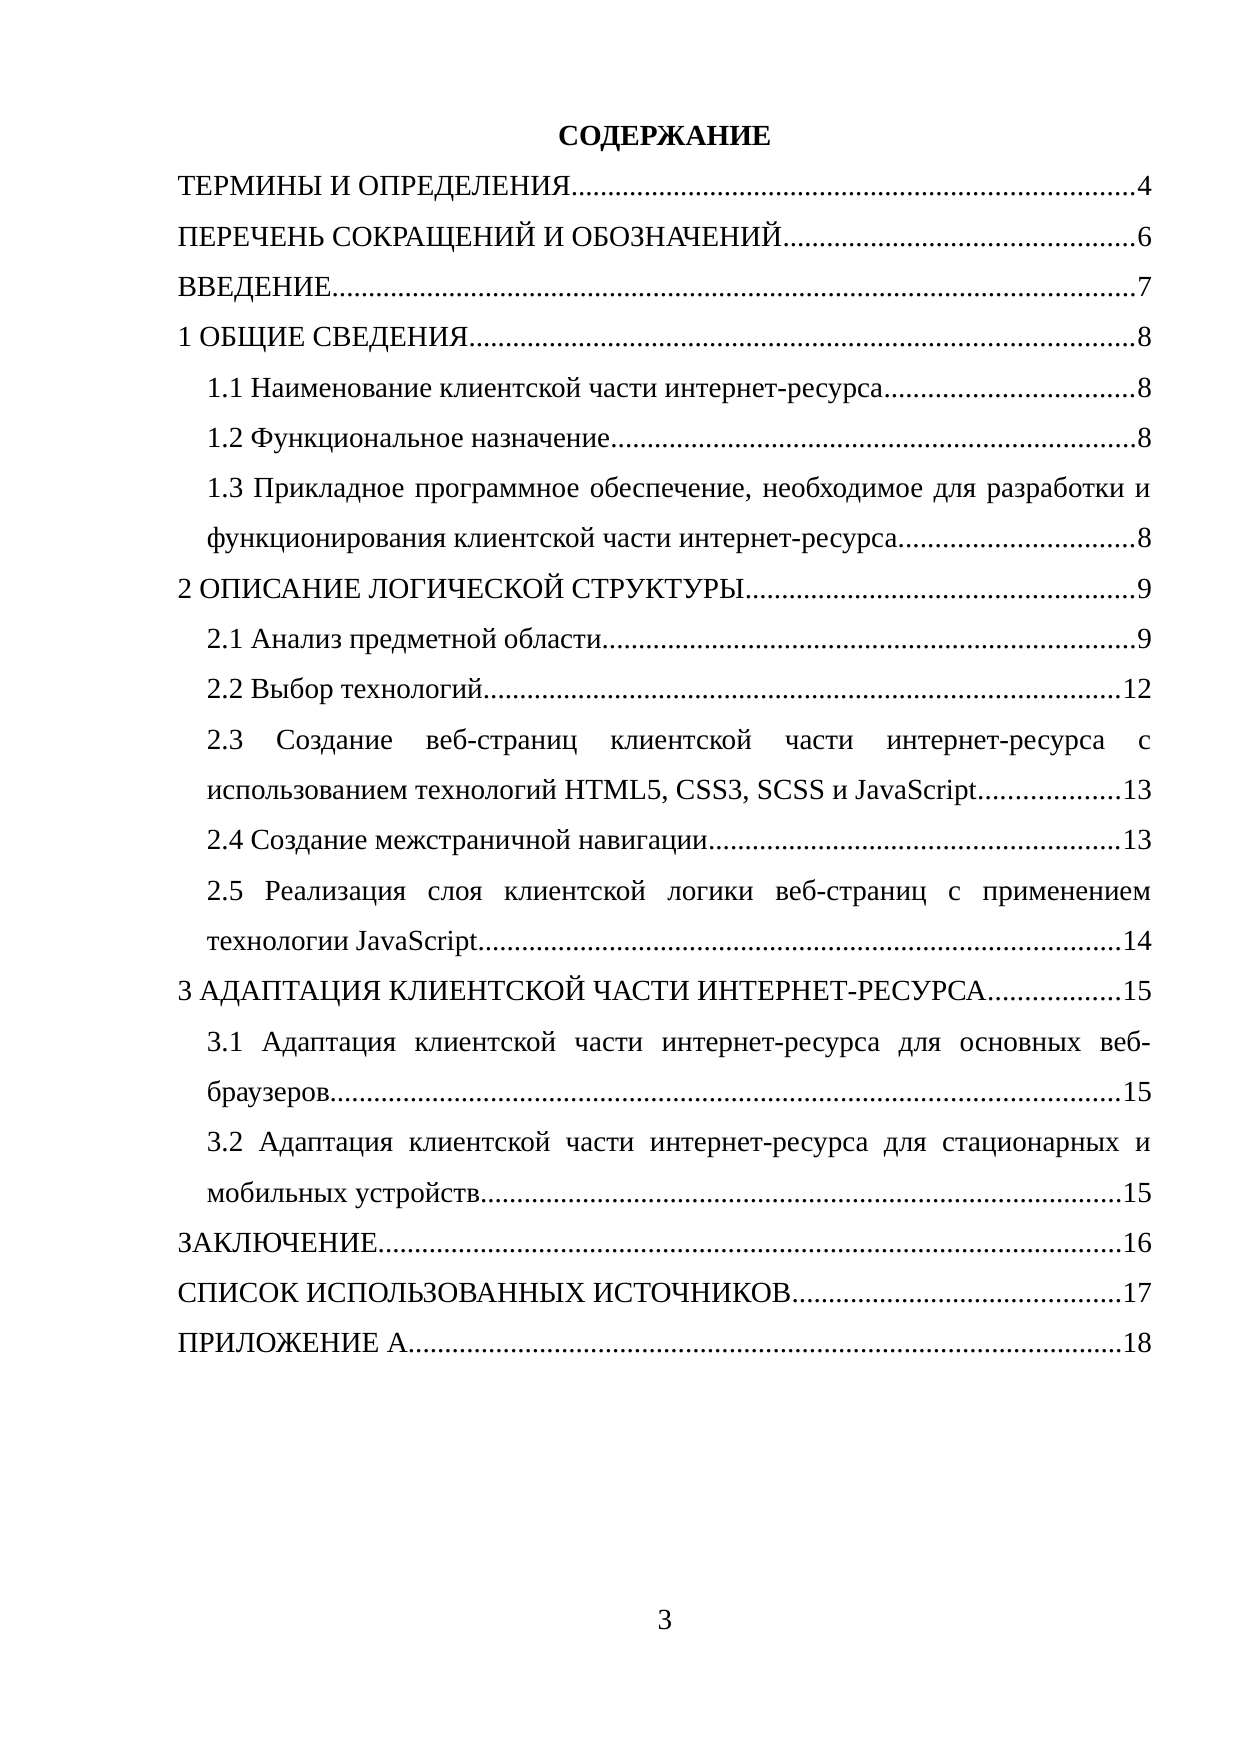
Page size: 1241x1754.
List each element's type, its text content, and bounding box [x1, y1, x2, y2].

text ПЕРЕЧЕНЬ СОКРАЩЕНИЙ И ОБОЗНАЧЕНИЙ 6 [177, 219, 1152, 252]
text 1.1 Наименование клиентской части интернет-ресурса 8 [207, 370, 1152, 403]
text СПИСОК ИСПОЛЬЗОВАННЫХ ИСТОЧНИКОВ 17 [177, 1275, 1152, 1309]
text 3 АДАПТАЦИЯ КЛИЕНТСКОЙ ЧАСТИ ИНТЕРНЕТ-РЕСУРСА 15 [177, 973, 1152, 1007]
text ПРИЛОЖЕНИЕ А 18 [177, 1326, 1152, 1359]
title СОДЕРЖАНИЕ [177, 118, 1152, 152]
text 2 ОПИСАНИЕ ЛОГИЧЕСКОЙ СТРУКТУРЫ 9 [177, 571, 1152, 604]
text 2.5 Реализация слоя клиентской логики веб-страниц с применением технологии JavaScript 14 [207, 873, 1152, 957]
text ЗАКЛЮЧЕНИЕ 16 [177, 1225, 1152, 1258]
text 1.3 Прикладное программное обеспечение, необходимое для разработки и функционирования клиентской части интернет-ресурса 8 [207, 470, 1152, 554]
text 2.4 Создание межстраничной навигации 13 [207, 822, 1152, 856]
text 3.2 Адаптация клиентской части интернет-ресурса для стационарных и мобильных устройств 15 [207, 1124, 1152, 1208]
text 2.1 Анализ предметной области 9 [207, 621, 1152, 655]
text 1 ОБЩИЕ СВЕДЕНИЯ 8 [177, 319, 1152, 353]
text 1.2 Функциональное назначение 8 [207, 420, 1152, 453]
text ТЕРМИНЫ И ОПРЕДЕЛЕНИЯ 4 [177, 168, 1152, 202]
text 2.2 Выбор технологий 12 [207, 672, 1152, 705]
text ВВЕДЕНИЕ 7 [177, 269, 1152, 303]
text 3.1 Адаптация клиентской части интернет-ресурса для основных веб-браузеров 15 [207, 1024, 1152, 1108]
text 2.3 Создание веб-страниц клиентской части интернет-ресурса c использованием технологий HTML5, CSS3, SCSS и JavaScript 13 [207, 722, 1152, 806]
